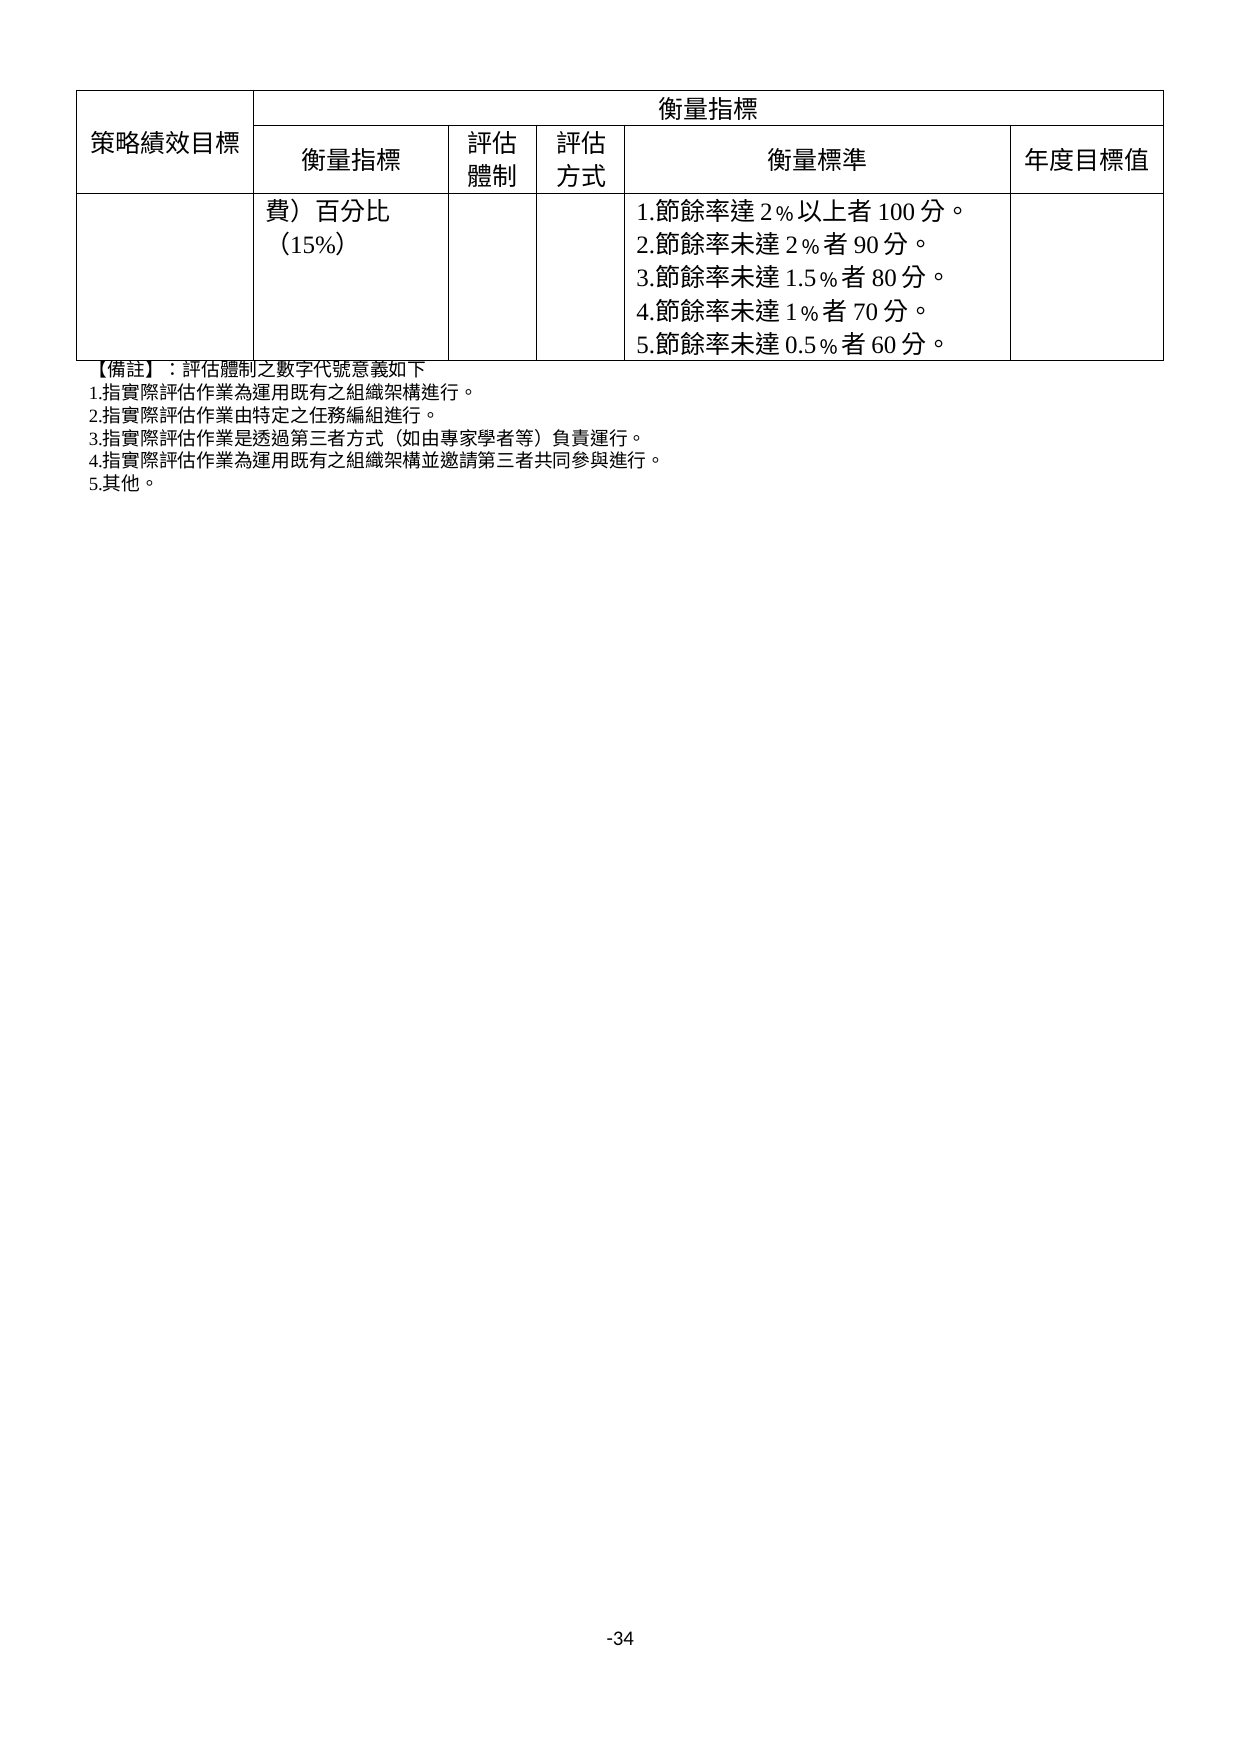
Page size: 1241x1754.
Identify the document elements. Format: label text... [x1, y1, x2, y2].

table_cell [1011, 194, 1163, 360]
list 指實際評估作業為運用既有之組織架構進行。 [88, 384, 1152, 403]
table_cell [537, 194, 624, 360]
list 指實際評估作業由特定之任務編組進行。 [88, 407, 1152, 426]
table_cell [77, 194, 253, 360]
table_cell 1.節餘率達2﹪以上者100分。 2.節餘率未達 2﹪者 90分。 3.節餘率未達1.5﹪者 80分。 4.節餘率未達1﹪者 70分。 5.節餘率未達0.5﹪者60分。 [625, 194, 1010, 360]
table_cell 費）百分比（15%） [254, 194, 448, 360]
table_header 衡量指標 [254, 91, 1163, 125]
list 指實際評估作業是透過第三者方式（如由專家學者等）負責運行。 [88, 430, 1152, 449]
table_cell [449, 194, 536, 360]
text 【備註】：評估體制之數字代號意義如下 [88, 361, 1152, 380]
table_cell 評估方式 [537, 126, 624, 192]
table_header 策略績效目標 [77, 91, 253, 192]
table_cell 衡量指標 [254, 126, 448, 192]
table_cell 衡量標準 [625, 126, 1010, 192]
list 其他。 [88, 476, 1152, 494]
list 指實際評估作業為運用既有之組織架構並邀請第三者共同參與進行。 [88, 453, 1152, 472]
table_cell 評估體制 [449, 126, 536, 192]
table_cell 年度目標值 [1011, 126, 1163, 192]
